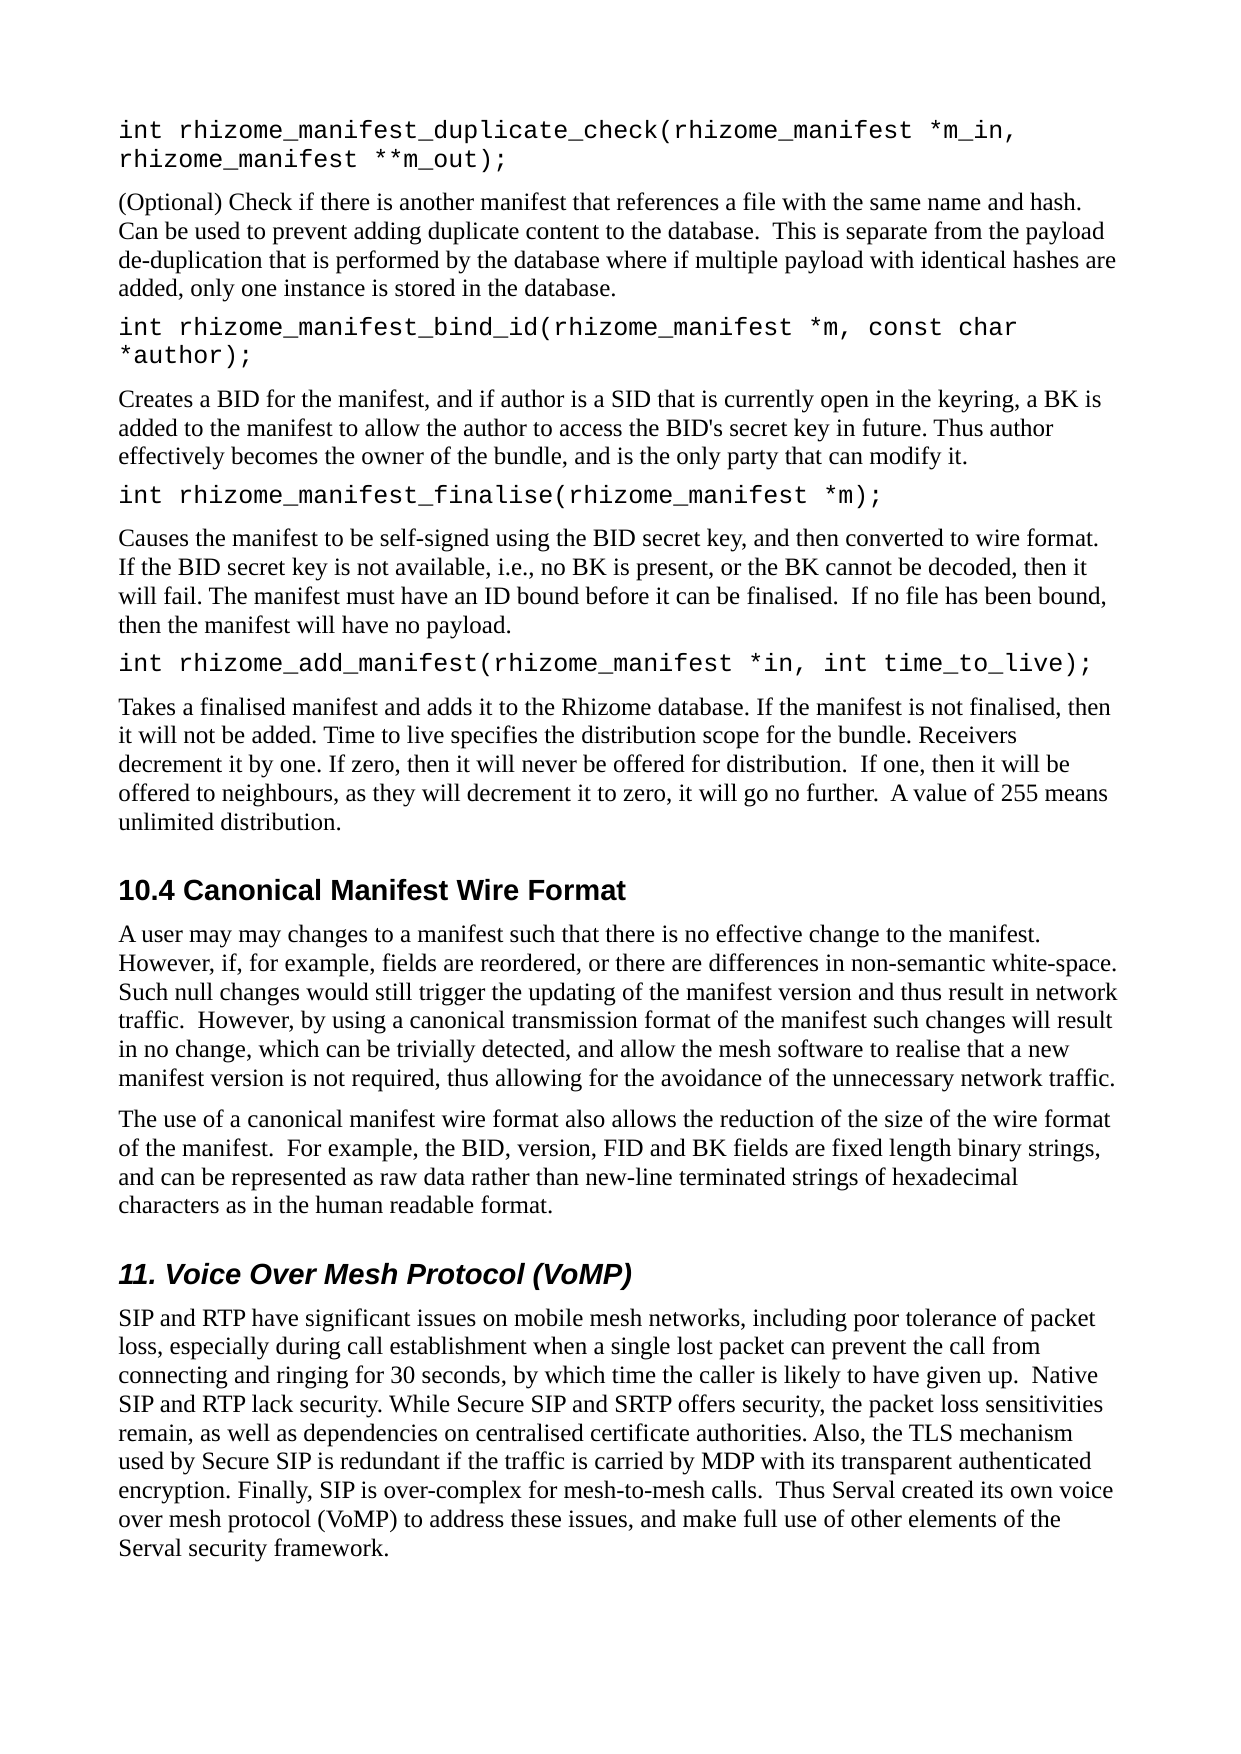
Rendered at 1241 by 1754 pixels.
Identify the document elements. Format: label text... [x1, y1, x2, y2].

text SIP and RTP have significant issues on mobile mesh networks, including poor tolerance of packet loss, especially during call establishment when a single lost packet can prevent the call from connecting and ringing for 30 seconds, by which time the caller is likely to have given up. Native SIP and RTP lack security. While Secure SIP and SRTP offers security, the packet loss sensitivities remain, as well as dependencies on centralised certificate authorities. Also, the TLS mechanism used by Secure SIP is redundant if the traffic is carried by MDP with its transparent authenticated encryption. Finally, SIP is over-complex for mesh-to-mesh calls. Thus Serval created its own voice over mesh protocol (VoMP) to address these issues, and make full use of other elements of the Serval security framework. [118, 1303, 1122, 1561]
text (Optional) Check if there is another manifest that references a file with the same name and hash. Can be used to prevent adding duplicate content to the database. This is separate from the payload de-duplication that is performed by the database where if multiple payload with identical hashes are added, only one instance is stored in the database. [118, 187, 1122, 302]
text The use of a canonical manifest wire format also allows the reduction of the size of the wire format of the manifest. For example, the BID, version, FID and BK fields are fixed length binary strings, and can be represented as raw data rather than new-line terminated strings of hexadecimal characters as in the human readable format. [118, 1104, 1122, 1219]
text int rhizome_manifest_duplicate_check(rhizome_manifest *m_in, rhizome_manifest **m_out); [118, 118, 1122, 175]
subtitle 11. Voice Over Mesh Protocol (VoMP) [118, 1257, 1122, 1290]
subtitle 10.4 Canonical Manifest Wire Format [118, 873, 1122, 907]
text A user may may changes to a manifest such that there is no effective change to the manifest. However, if, for example, fields are reordered, or there are differences in non-semantic white-space. Such null changes would still trigger the updating of the manifest version and thus result in network traffic. However, by using a canonical transmission format of the manifest such changes will result in no change, which can be trivially detected, and allow the mesh software to realise that a new manifest version is not required, thus allowing for the avoidance of the unnecessary network traffic. [118, 919, 1122, 1092]
text Creates a BID for the manifest, and if author is a SID that is currently open in the keyring, a BK is added to the manifest to allow the author to access the BID's secret key in future. Thus author effectively becomes the owner of the bundle, and is the only party that can modify it. [118, 384, 1122, 470]
text int rhizome_manifest_bind_id(rhizome_manifest *m, const char *author); [118, 315, 1122, 371]
text Takes a finalised manifest and adds it to the Rhizome database. If the manifest is not finalised, then it will not be added. Time to live specifies the distribution scope for the bundle. Receivers decrement it by one. If zero, then it will never be offered for distribution. If one, then it will be offered to neighbours, as they will decrement it to zero, it will go no further. A value of 255 means unlimited distribution. [118, 692, 1122, 836]
text int rhizome_add_manifest(rhizome_manifest *in, int time_to_live); [118, 651, 1122, 679]
text Causes the manifest to be self-signed using the BID secret key, and then converted to wire format. If the BID secret key is not available, i.e., no BK is present, or the BK cannot be decoded, then it will fail. The manifest must have an ID bound before it can be finalised. If no file has been bound, then the manifest will have no payload. [118, 523, 1122, 638]
text int rhizome_manifest_finalise(rhizome_manifest *m); [118, 483, 1122, 511]
